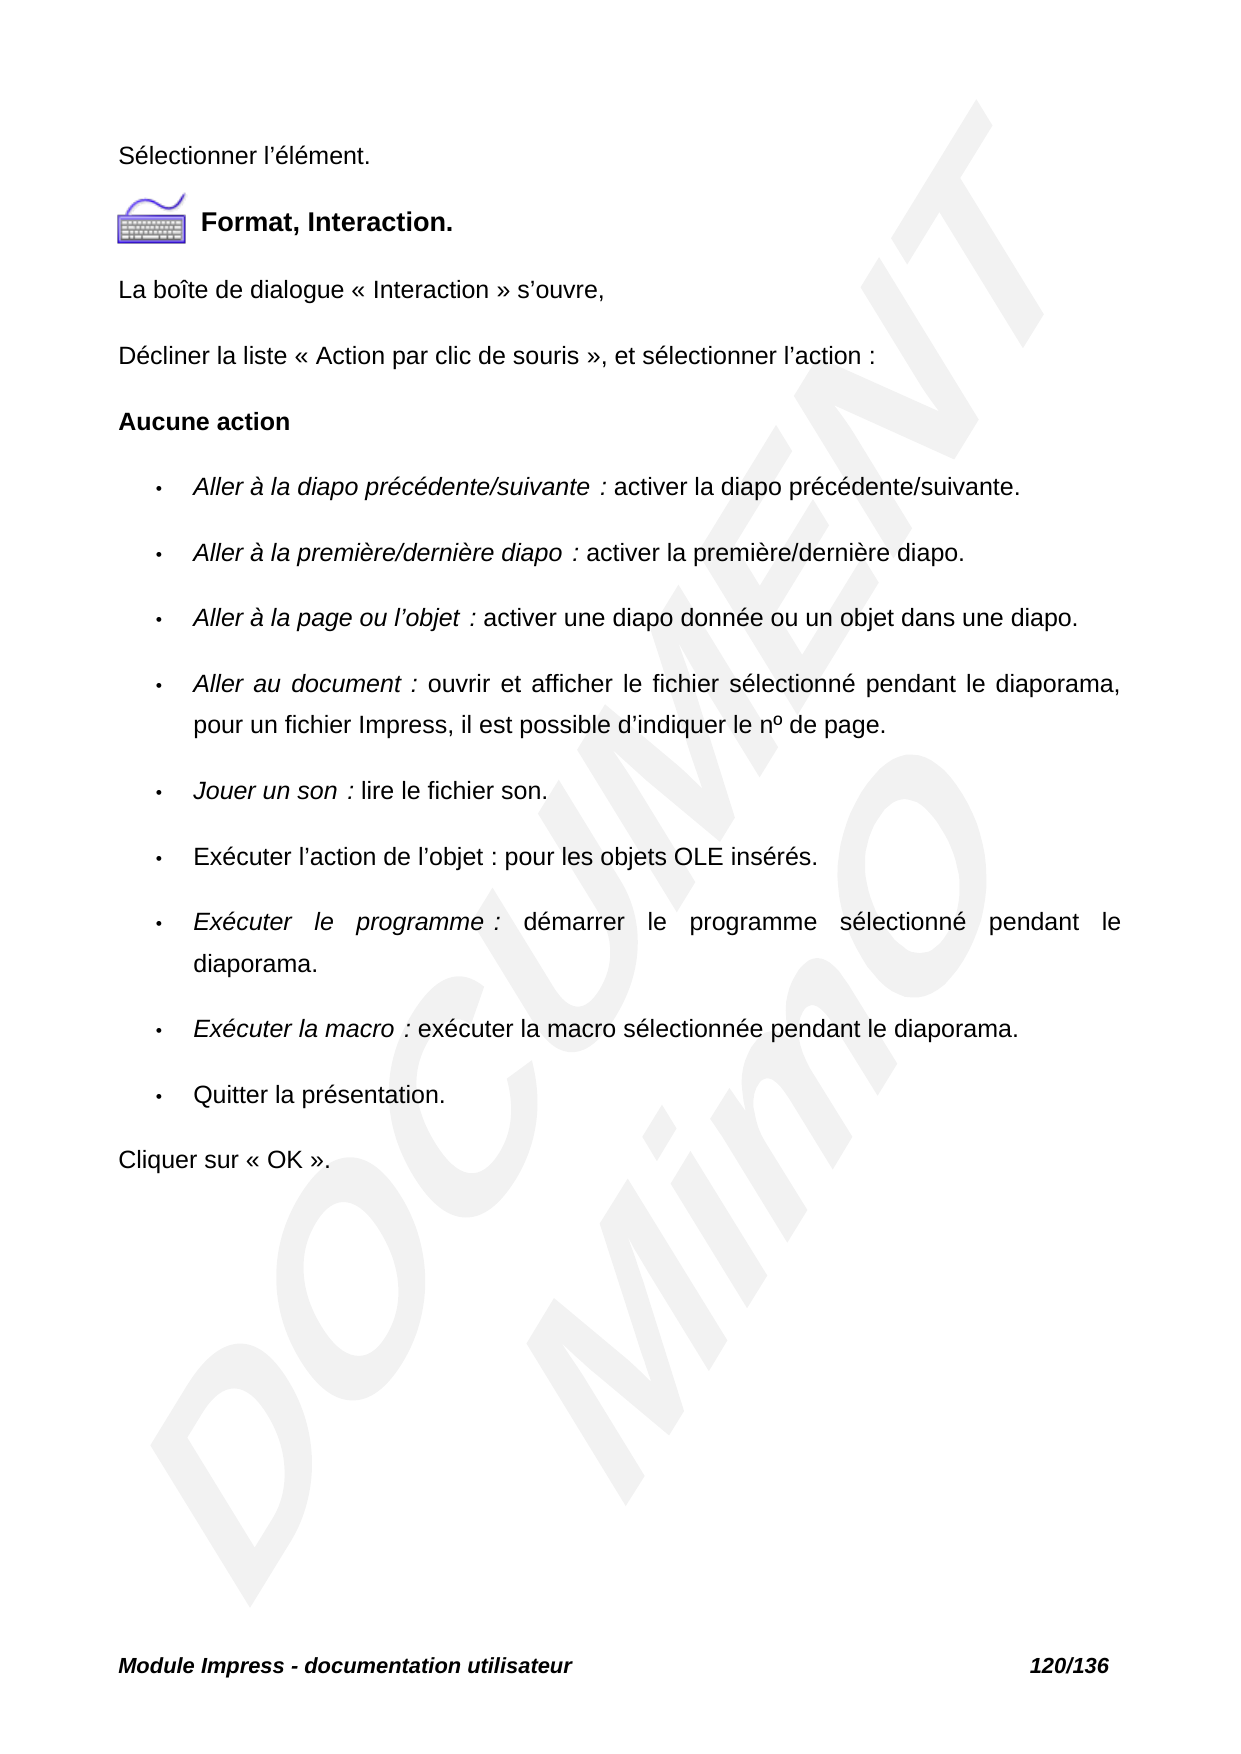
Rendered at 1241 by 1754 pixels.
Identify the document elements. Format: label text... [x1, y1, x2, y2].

text Format, Interaction. [189, 207, 1122, 237]
list Exécuter la macro : exécuter la macro sélectionnée pendant le diaporama. [156, 1015, 1122, 1043]
picture [113, 182, 189, 258]
list Aller à la diapo précédente/suivante : activer la diapo précédente/suivante. [156, 473, 1122, 501]
list Jouer un son : lire le fichier son. [156, 777, 1122, 805]
text Aucune action [118, 407, 1122, 435]
text Décliner la liste « Action par clic de souris », et sélectionner l’action : [118, 342, 1122, 370]
text Sélectionner l’élément. [118, 142, 1122, 169]
list Quitter la présentation. [156, 1081, 1122, 1109]
list Aller au document : ouvrir et afficher le fichier sélectionné pendant le diaporama, pour un fichier Impress, il est possible d’indiquer le nº de page. [156, 669, 1122, 739]
list Exécuter le programme : démarrer le programme sélectionné pendant le diaporama. [156, 908, 1122, 978]
text Cliquer sur « OK ». [118, 1146, 1122, 1174]
list Aller à la première/dernière diapo : activer la première/dernière diapo. [156, 538, 1122, 566]
list Aller à la page ou l’objet : activer une diapo donnée ou un objet dans une diapo. [156, 604, 1122, 632]
list Exécuter l’action de l’objet : pour les objets OLE insérés. [156, 842, 1122, 870]
text La boîte de dialogue « Interaction » s’ouvre, [118, 276, 1122, 304]
